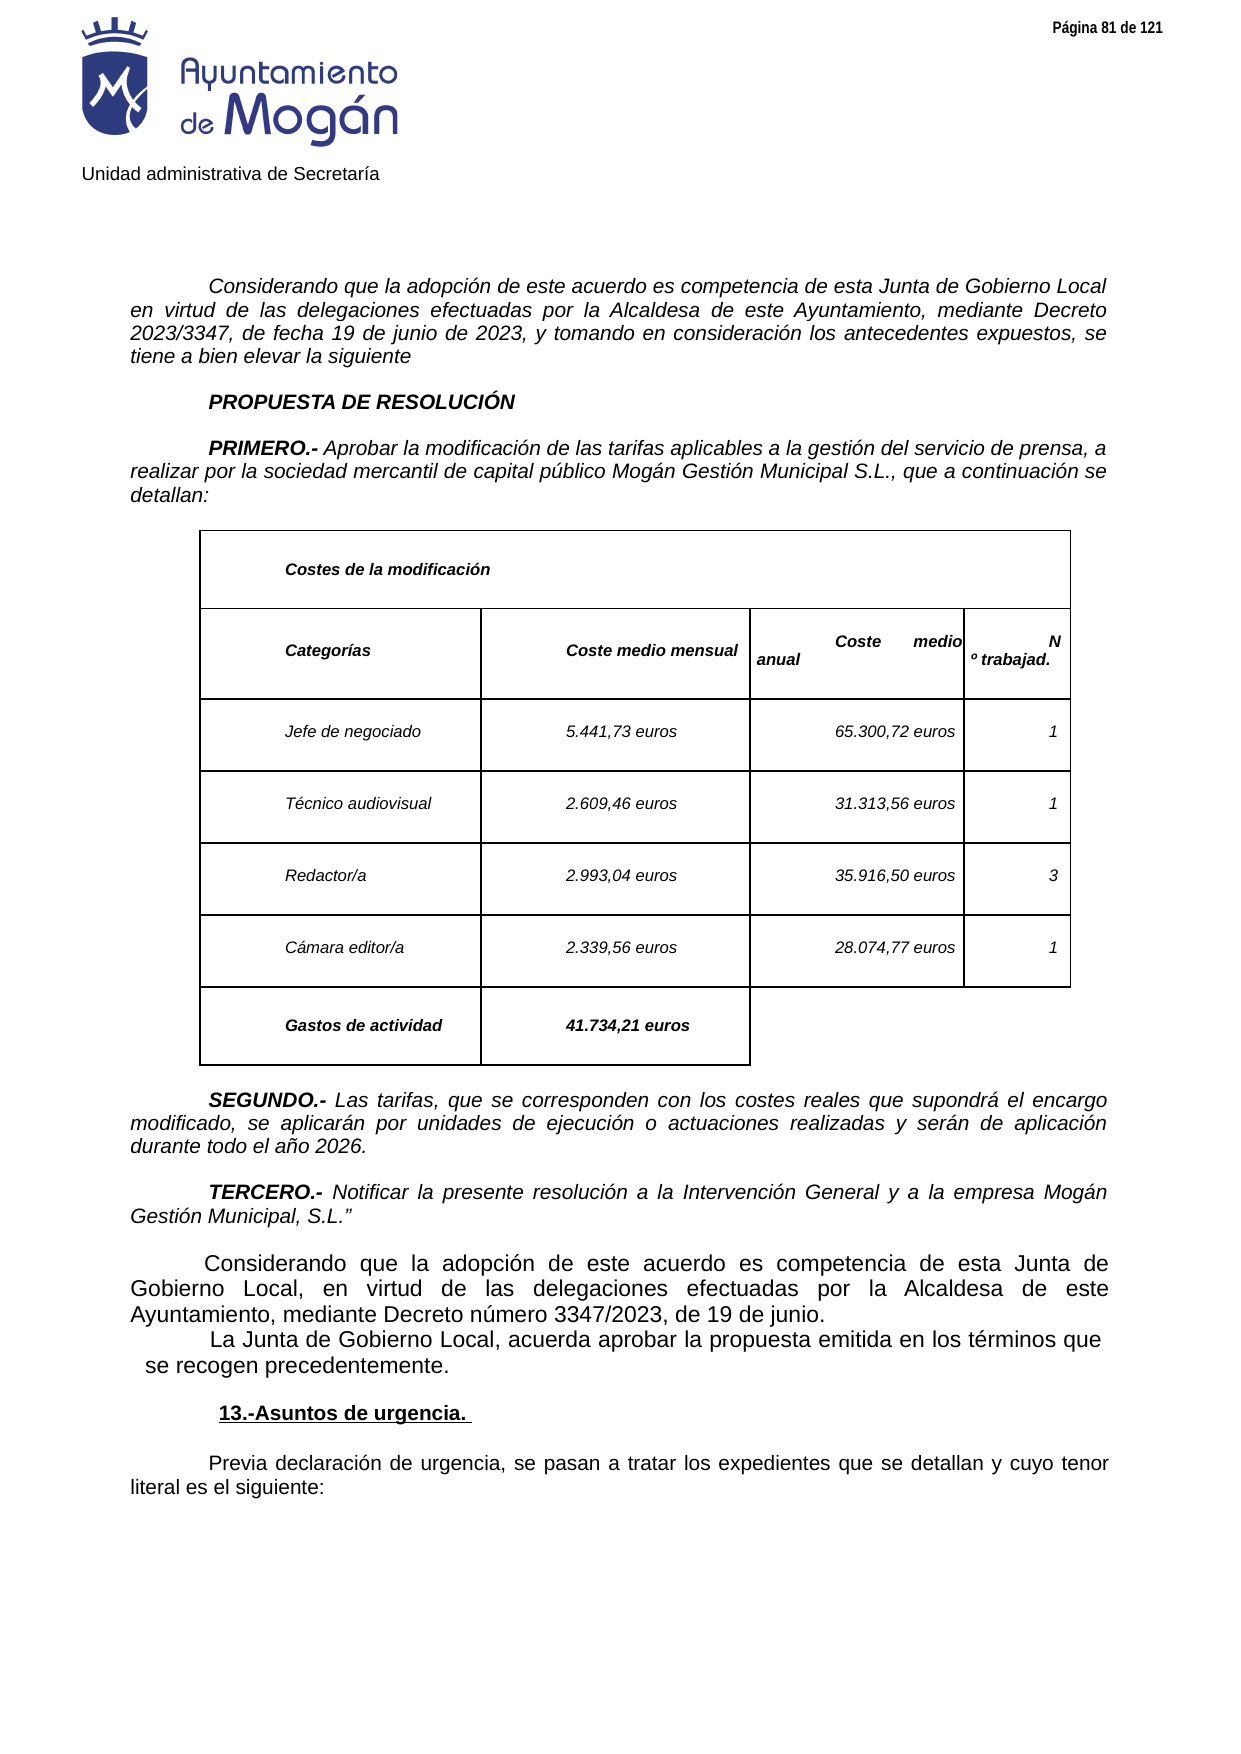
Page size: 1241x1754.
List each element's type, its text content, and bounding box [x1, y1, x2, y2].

table_cell 35.916,50 euros [751, 844, 963, 914]
text Previa declaración de urgencia, se pasan a tratar los expedientes que se detallan y cuyo tenor literal es el siguiente: [130, 1452, 1110, 1498]
table_cell 2.609,46 euros [482, 772, 749, 842]
table_cell Técnico audiovisual [201, 772, 480, 842]
table_cell 31.313,56 euros [751, 772, 963, 842]
table_cell 28.074,77 euros [751, 916, 963, 986]
table_cell [751, 988, 964, 1064]
text 13.-Asuntos de urgencia. [71, 1402, 1110, 1425]
text PROPUESTA DE RESOLUCIÓN [130, 391, 1110, 414]
table_cell Jefe de negociado [201, 700, 480, 770]
picture [81, 17, 398, 153]
table_cell 2.339,56 euros [482, 916, 749, 986]
table_cell Coste medio mensual [482, 609, 749, 698]
table_cell Cámara editor/a [201, 916, 480, 986]
text Considerando que la adopción de este acuerdo es competencia de esta Junta de Gobierno Local, en virtud de las delegaciones efectuadas por la Alcaldesa de este Ayuntamiento, mediante Decreto número 3347/2023, de 19 de junio. [130, 1250, 1110, 1327]
text PRIMERO.- Aprobar la modificación de las tarifas aplicables a la gestión del servicio de prensa, a realizar por la sociedad mercantil de capital público Mogán Gestión Municipal S.L., que a continuación se detallan: [130, 437, 1110, 507]
table_cell 41.734,21 euros [482, 988, 749, 1064]
text La Junta de Gobierno Local, acuerda aprobar la propuesta emitida en los términos que se recogen precedentemente. [71, 1327, 1110, 1378]
text Considerando que la adopción de este acuerdo es competencia de esta Junta de Gobierno Local en virtud de las delegaciones efectuadas por la Alcaldesa de este Ayuntamiento, mediante Decreto 2023/3347, de fecha 19 de junio de 2023, y tomando en consideración los antecedentes expuestos, se tiene a bien elevar la siguiente [130, 275, 1110, 368]
text TERCERO.- Notificar la presente resolución a la Intervención General y a la empresa Mogán Gestión Municipal, S.L.” [130, 1181, 1110, 1227]
table_cell 1 [965, 700, 1070, 770]
table_cell 65.300,72 euros [751, 700, 963, 770]
table_cell Nº trabajad. [965, 609, 1070, 698]
text SEGUNDO.- Las tarifas, que se corresponden con los costes reales que supondrá el encargo modificado, se aplicarán por unidades de ejecución o actuaciones realizadas y serán de aplicación durante todo el año 2026. [130, 1088, 1110, 1158]
table_cell 3 [965, 844, 1070, 914]
table_cell Redactor/a [201, 844, 480, 914]
table_cell [964, 988, 1070, 1064]
table_cell Coste medio anual [751, 609, 963, 698]
table_cell 1 [965, 772, 1070, 842]
table_cell Gastos de actividad [201, 988, 480, 1064]
table_cell 1 [965, 916, 1070, 986]
table_header Costes de la modificación [201, 531, 1070, 607]
table_cell 2.993,04 euros [482, 844, 749, 914]
table_cell Categorías [201, 609, 480, 698]
table_cell 5.441,73 euros [482, 700, 749, 770]
